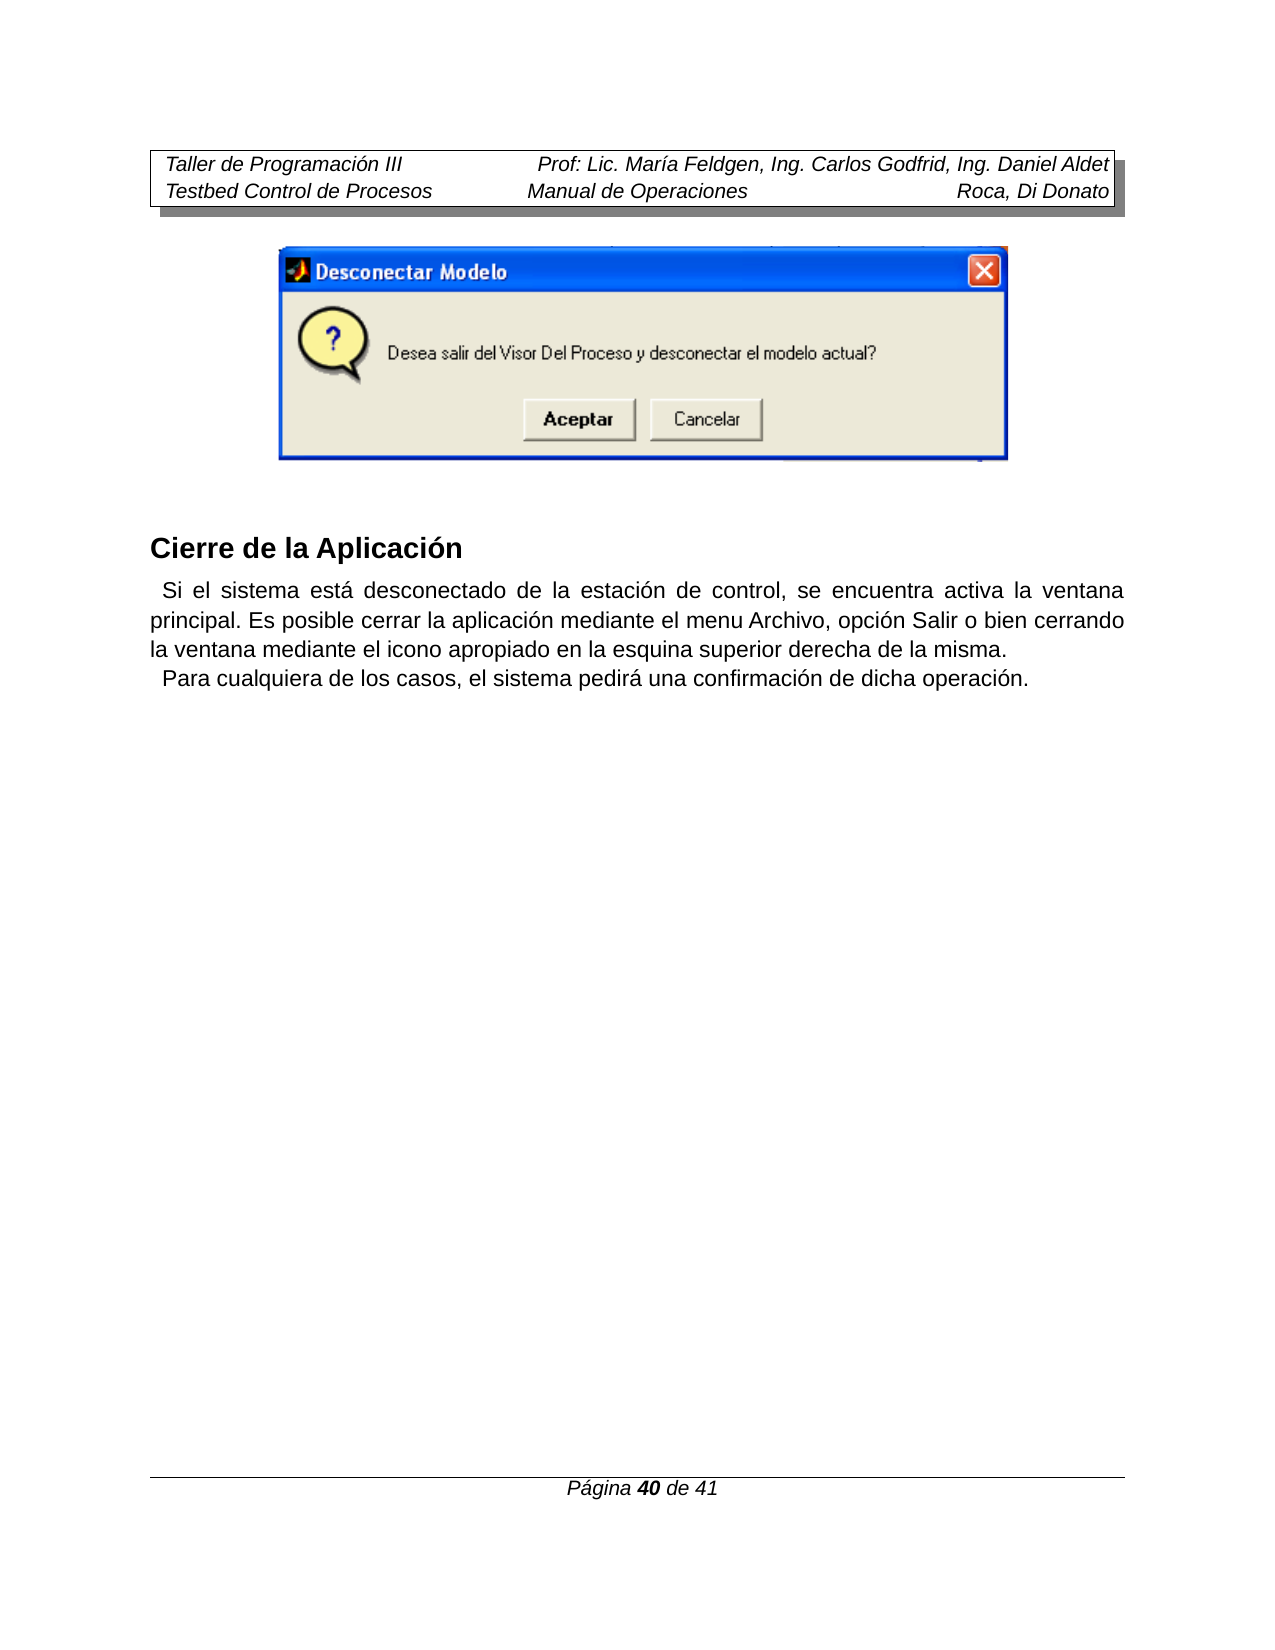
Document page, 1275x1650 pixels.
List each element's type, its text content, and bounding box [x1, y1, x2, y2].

text Para cualquiera de los casos, el sistema pedirá una confirmación de dicha operación. [150, 666, 1125, 692]
subtitle Cierre de la Aplicación [150, 532, 1125, 565]
picture [278, 246, 1009, 462]
text Si el sistema está desconectado de la estación de control, se encuentra activa la ventana principal. Es posible cerrar la aplicación mediante el menu Archivo, opción Salir o bien cerrando la ventana mediante el icono apropiado en la esquina superior derecha de la misma. [150, 578, 1125, 662]
